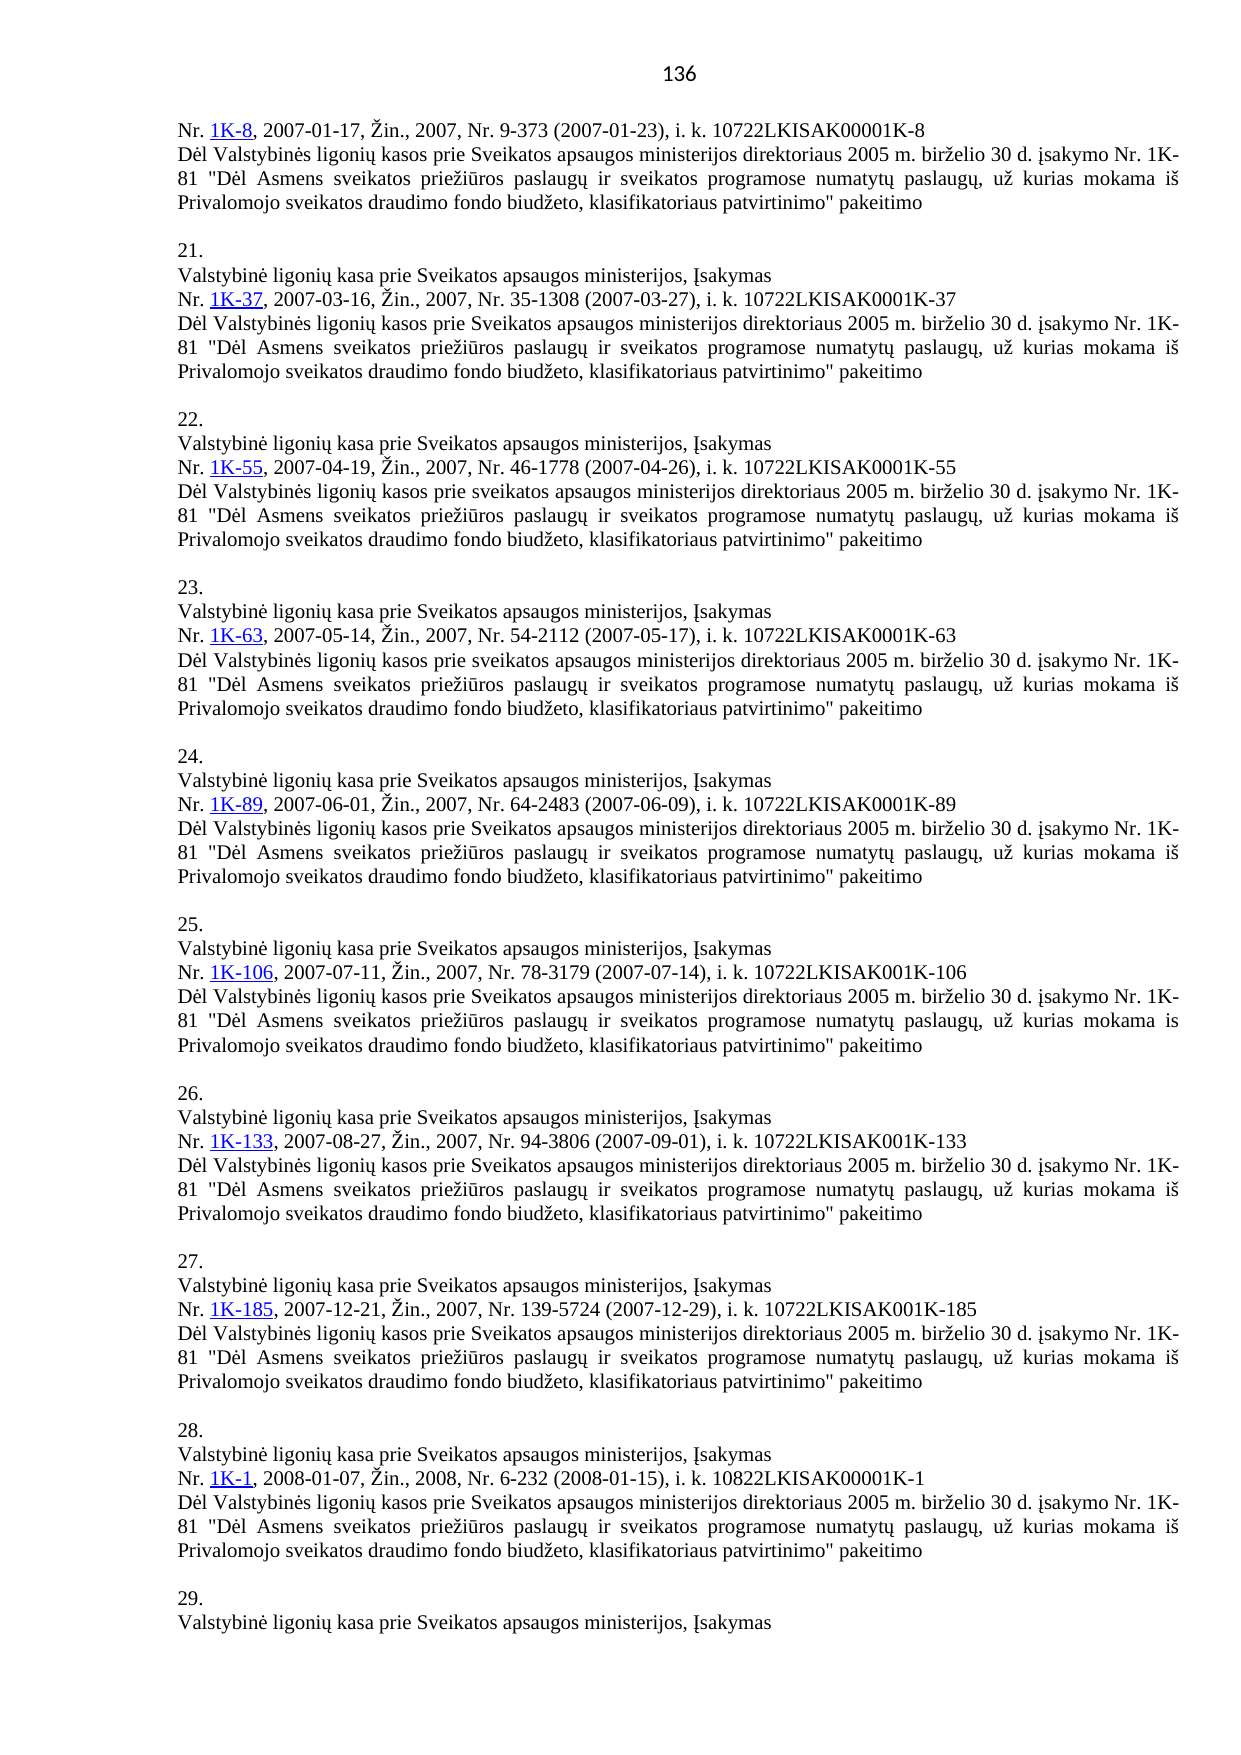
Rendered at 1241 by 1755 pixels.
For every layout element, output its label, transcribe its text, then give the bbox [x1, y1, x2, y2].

text Nr. 1K-185, 2007-12-21, Žin., 2007, Nr. 139-5724 (2007-12-29), i. k. 10722LKISAK001K-185 [177, 1297, 1181, 1321]
text Nr. 1K-89, 2007-06-01, Žin., 2007, Nr. 64-2483 (2007-06-09), i. k. 10722LKISAK0001K-89 [177, 792, 1181, 816]
text 22. [177, 407, 1181, 431]
text Dėl Valstybinės ligonių kasos prie Sveikatos apsaugos ministerijos direktoriaus 2005 m. birželio 30 d. įsakymo Nr. 1K-81 "Dėl Asmens sveikatos priežiūros paslaugų ir sveikatos programose numatytų paslaugų, už kurias mokama iš Privalomojo sveikatos draudimo fondo biudžeto, klasifikatoriaus patvirtinimo" pakeitimo [177, 1153, 1181, 1225]
text Nr. 1K-106, 2007-07-11, Žin., 2007, Nr. 78-3179 (2007-07-14), i. k. 10722LKISAK001K-106 [177, 960, 1181, 984]
text Dėl Valstybinės ligonių kasos prie Sveikatos apsaugos ministerijos direktoriaus 2005 m. birželio 30 d. įsakymo Nr. 1K-81 "Dėl Asmens sveikatos priežiūros paslaugų ir sveikatos programose numatytų paslaugų, už kurias mokama iš Privalomojo sveikatos draudimo fondo biudžeto, klasifikatoriaus patvirtinimo" pakeitimo [177, 142, 1181, 214]
text Nr. 1K-55, 2007-04-19, Žin., 2007, Nr. 46-1778 (2007-04-26), i. k. 10722LKISAK0001K-55 [177, 455, 1181, 479]
text Valstybinė ligonių kasa prie Sveikatos apsaugos ministerijos, Įsakymas [177, 431, 1181, 455]
text 27. [177, 1249, 1181, 1273]
text Dėl Valstybinės ligonių kasos prie Sveikatos apsaugos ministerijos direktoriaus 2005 m. birželio 30 d. įsakymo Nr. 1K-81 "Dėl Asmens sveikatos priežiūros paslaugų ir sveikatos programose numatytų paslaugų, už kurias mokama iš Privalomojo sveikatos draudimo fondo biudžeto, klasifikatoriaus patvirtinimo" pakeitimo [177, 1321, 1181, 1393]
text 28. [177, 1417, 1181, 1442]
text 24. [177, 744, 1181, 768]
text 23. [177, 575, 1181, 599]
text Nr. 1K-63, 2007-05-14, Žin., 2007, Nr. 54-2112 (2007-05-17), i. k. 10722LKISAK0001K-63 [177, 623, 1181, 647]
text Dėl Valstybinės ligonių kasos prie sveikatos apsaugos ministerijos direktoriaus 2005 m. birželio 30 d. įsakymo Nr. 1K-81 "Dėl Asmens sveikatos priežiūros paslaugų ir sveikatos programose numatytų paslaugų, už kurias mokama iš Privalomojo sveikatos draudimo fondo biudžeto, klasifikatoriaus patvirtinimo" pakeitimo [177, 479, 1181, 551]
text Nr. 1K-1, 2008-01-07, Žin., 2008, Nr. 6-232 (2008-01-15), i. k. 10822LKISAK00001K-1 [177, 1466, 1181, 1490]
text 29. [177, 1586, 1181, 1610]
text Valstybinė ligonių kasa prie Sveikatos apsaugos ministerijos, Įsakymas [177, 1442, 1181, 1466]
text Nr. 1K-133, 2007-08-27, Žin., 2007, Nr. 94-3806 (2007-09-01), i. k. 10722LKISAK001K-133 [177, 1129, 1181, 1153]
text Valstybinė ligonių kasa prie Sveikatos apsaugos ministerijos, Įsakymas [177, 1610, 1181, 1634]
text Valstybinė ligonių kasa prie Sveikatos apsaugos ministerijos, Įsakymas [177, 936, 1181, 960]
text 26. [177, 1081, 1181, 1105]
text 21. [177, 238, 1181, 262]
text Nr. 1K-8, 2007-01-17, Žin., 2007, Nr. 9-373 (2007-01-23), i. k. 10722LKISAK00001K-8 [177, 118, 1181, 142]
text Nr. 1K-37, 2007-03-16, Žin., 2007, Nr. 35-1308 (2007-03-27), i. k. 10722LKISAK0001K-37 [177, 287, 1181, 311]
text Valstybinė ligonių kasa prie Sveikatos apsaugos ministerijos, Įsakymas [177, 599, 1181, 623]
text Valstybinė ligonių kasa prie Sveikatos apsaugos ministerijos, Įsakymas [177, 768, 1181, 792]
text Valstybinė ligonių kasa prie Sveikatos apsaugos ministerijos, Įsakymas [177, 262, 1181, 287]
text Valstybinė ligonių kasa prie Sveikatos apsaugos ministerijos, Įsakymas [177, 1273, 1181, 1297]
text Dėl Valstybinės ligonių kasos prie Sveikatos apsaugos ministerijos direktoriaus 2005 m. birželio 30 d. įsakymo Nr. 1K-81 "Dėl Asmens sveikatos priežiūros paslaugų ir sveikatos programose numatytų paslaugų, už kurias mokama iš Privalomojo sveikatos draudimo fondo biudžeto, klasifikatoriaus patvirtinimo" pakeitimo [177, 1490, 1181, 1562]
text Dėl Valstybinės ligonių kasos prie Sveikatos apsaugos ministerijos direktoriaus 2005 m. birželio 30 d. įsakymo Nr. 1K-81 "Dėl Asmens sveikatos priežiūros paslaugų ir sveikatos programose numatytų paslaugų, už kurias mokama is Privalomojo sveikatos draudimo fondo biudžeto, klasifikatoriaus patvirtinimo" pakeitimo [177, 984, 1181, 1057]
text Dėl Valstybinės ligonių kasos prie sveikatos apsaugos ministerijos direktoriaus 2005 m. birželio 30 d. įsakymo Nr. 1K-81 "Dėl Asmens sveikatos priežiūros paslaugų ir sveikatos programose numatytų paslaugų, už kurias mokama iš Privalomojo sveikatos draudimo fondo biudžeto, klasifikatoriaus patvirtinimo" pakeitimo [177, 647, 1181, 720]
text Dėl Valstybinės ligonių kasos prie Sveikatos apsaugos ministerijos direktoriaus 2005 m. birželio 30 d. įsakymo Nr. 1K-81 "Dėl Asmens sveikatos priežiūros paslaugų ir sveikatos programose numatytų paslaugų, už kurias mokama iš Privalomojo sveikatos draudimo fondo biudžeto, klasifikatoriaus patvirtinimo" pakeitimo [177, 816, 1181, 888]
text Dėl Valstybinės ligonių kasos prie Sveikatos apsaugos ministerijos direktoriaus 2005 m. birželio 30 d. įsakymo Nr. 1K-81 "Dėl Asmens sveikatos priežiūros paslaugų ir sveikatos programose numatytų paslaugų, už kurias mokama iš Privalomojo sveikatos draudimo fondo biudžeto, klasifikatoriaus patvirtinimo" pakeitimo [177, 311, 1181, 383]
text Valstybinė ligonių kasa prie Sveikatos apsaugos ministerijos, Įsakymas [177, 1105, 1181, 1129]
text 25. [177, 912, 1181, 936]
